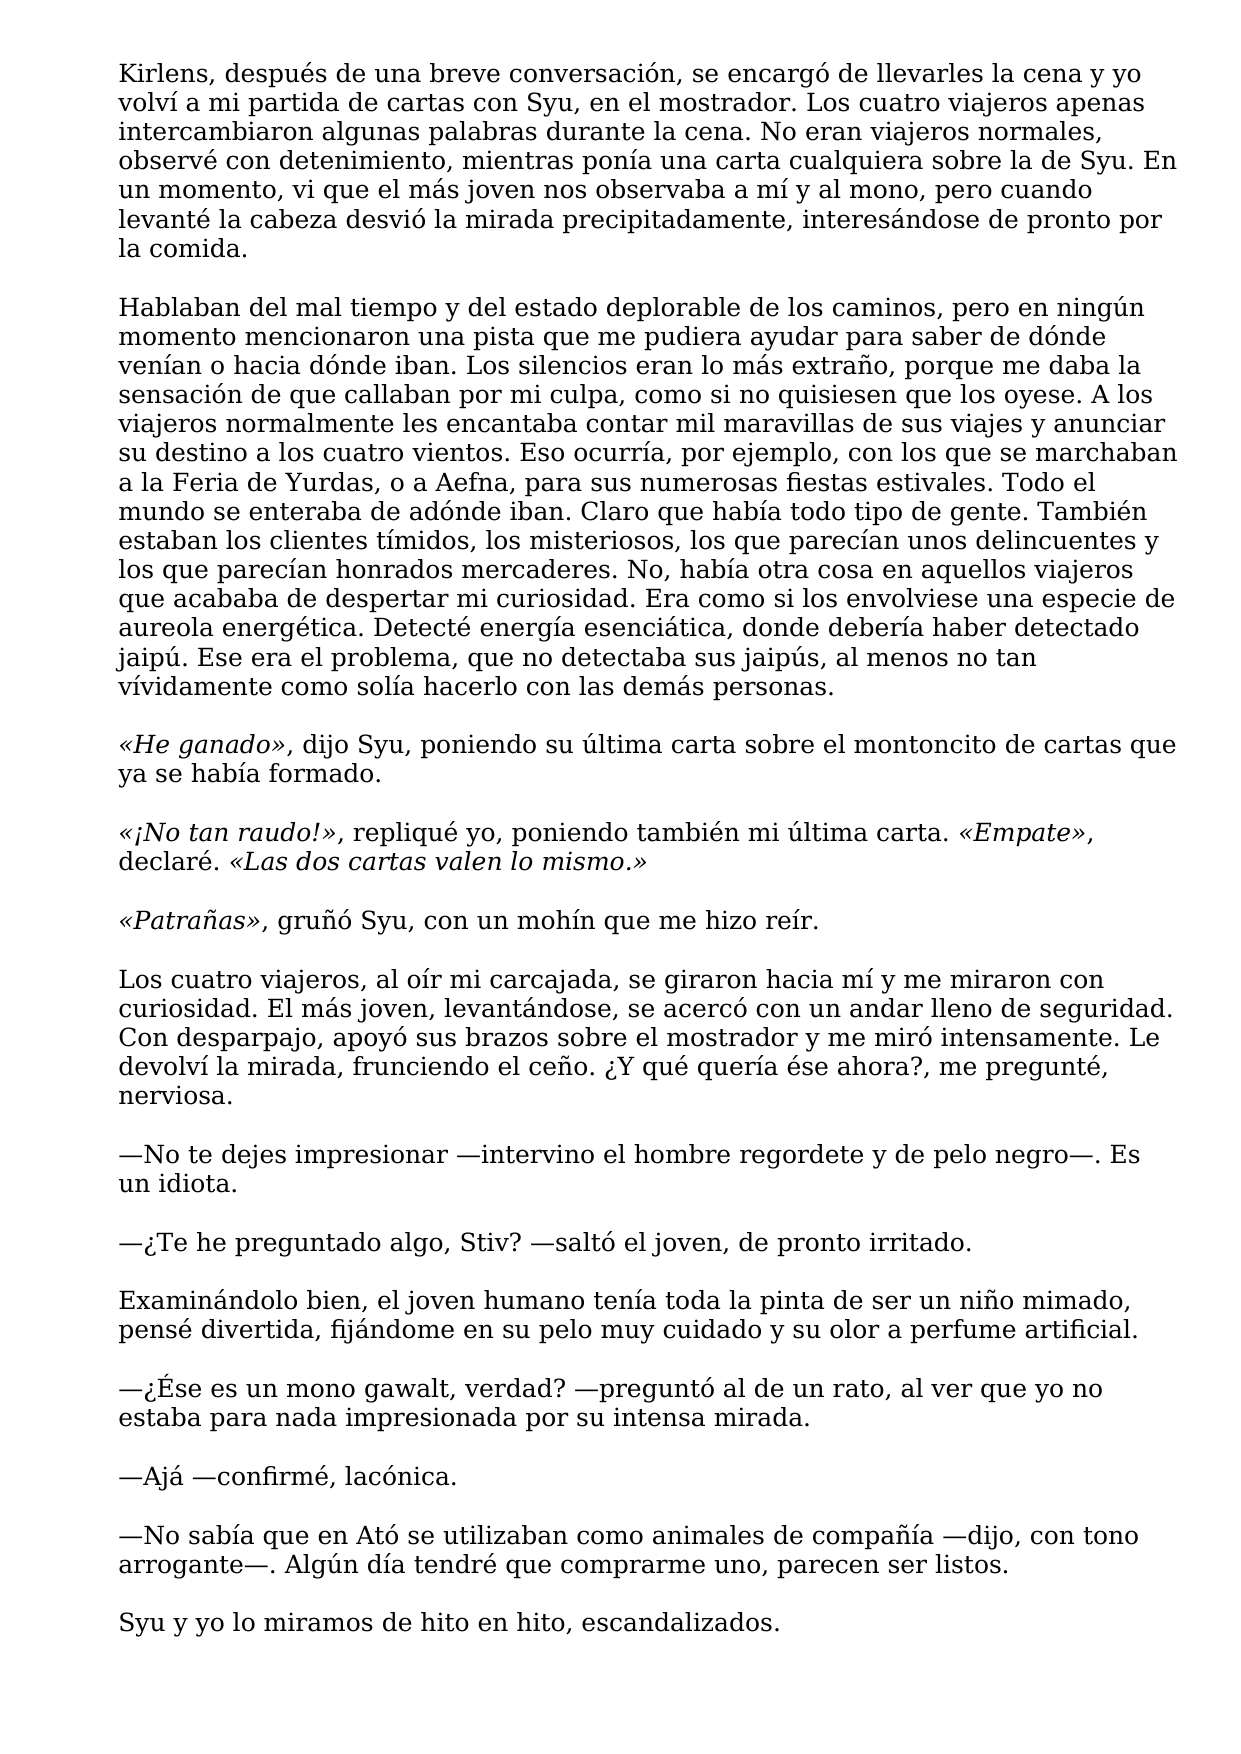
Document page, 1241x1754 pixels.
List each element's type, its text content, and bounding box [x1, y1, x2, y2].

text Hablaban del mal tiempo y del estado deplorable de los caminos, pero en ningún momento mencionaron una pista que me pudiera ayudar para saber de dónde venían o hacia dónde iban. Los silencios eran lo más extraño, porque me daba la sensación de que callaban por mi culpa, como si no quisiesen que los oyese. A los viajeros normalmente les encantaba contar mil maravillas de sus viajes y anunciar su destino a los cuatro vientos. Eso ocurría, por ejemplo, con los que se marchaban a la Feria de Yurdas, o a Aefna, para sus numerosas fiestas estivales. Todo el mundo se enteraba de adónde iban. Claro que había todo tipo de gente. También estaban los clientes tímidos, los misteriosos, los que parecían unos delincuentes y los que parecían honrados mercaderes. No, había otra cosa en aquellos viajeros que acababa de despertar mi curiosidad. Era como si los envolviese una especie de aureola energética. Detecté energía esenciática, donde debería haber detectado jaipú. Ese era el problema, que no detectaba sus jaipús, al menos no tan vívidamente como solía hacerlo con las demás personas. [118, 293, 1181, 701]
text «He ganado», dijo Syu, poniendo su última carta sobre el montoncito de cartas que ya se había formado. [118, 731, 1181, 789]
text —No te dejes impresionar —intervino el hombre regordete y de pelo negro—. Es un idiota. [118, 1140, 1181, 1198]
text Syu y yo lo miramos de hito en hito, escandalizados. [118, 1609, 1181, 1638]
text —¿Te he preguntado algo, Stiv? —saltó el joven, de pronto irritado. [118, 1228, 1181, 1257]
text Kirlens, después de una breve conversación, se encargó de llevarles la cena y yo volví a mi partida de cartas con Syu, en el mostrador. Los cuatro viajeros apenas intercambiaron algunas palabras durante la cena. No eran viajeros normales, observé con detenimiento, mientras ponía una carta cualquiera sobre la de Syu. En un momento, vi que el más joven nos observaba a mí y al mono, pero cuando levanté la cabeza desvió la mirada precipitadamente, interesándose de pronto por la comida. [118, 59, 1181, 263]
text Examinándolo bien, el joven humano tenía toda la pinta de ser un niño mimado, pensé divertida, fijándome en su pelo muy cuidado y su olor a perfume artificial. [118, 1287, 1181, 1345]
text —No sabía que en Ató se utilizaban como animales de compañía —dijo, con tono arrogante—. Algún día tendré que comprarme uno, parecen ser listos. [118, 1521, 1181, 1579]
text «Patrañas», gruñó Syu, con un mohín que me hizo reír. [118, 906, 1181, 935]
text —¿Ése es un mono gawalt, verdad? —preguntó al de un rato, al ver que yo no estaba para nada impresionada por su intensa mirada. [118, 1374, 1181, 1433]
text Los cuatro viajeros, al oír mi carcajada, se giraron hacia mí y me miraron con curiosidad. El más joven, levantándose, se acercó con un andar lleno de seguridad. Con desparpajo, apoyó sus brazos sobre el mostrador y me miró intensamente. Le devolví la mirada, frunciendo el ceño. ¿Y qué quería ése ahora?, me pregunté, nerviosa. [118, 965, 1181, 1111]
text —Ajá —confirmé, lacónica. [118, 1462, 1181, 1491]
text «¡No tan raudo!», repliqué yo, poniendo también mi última carta. «Empate», declaré. «Las dos cartas valen lo mismo.» [118, 818, 1181, 877]
